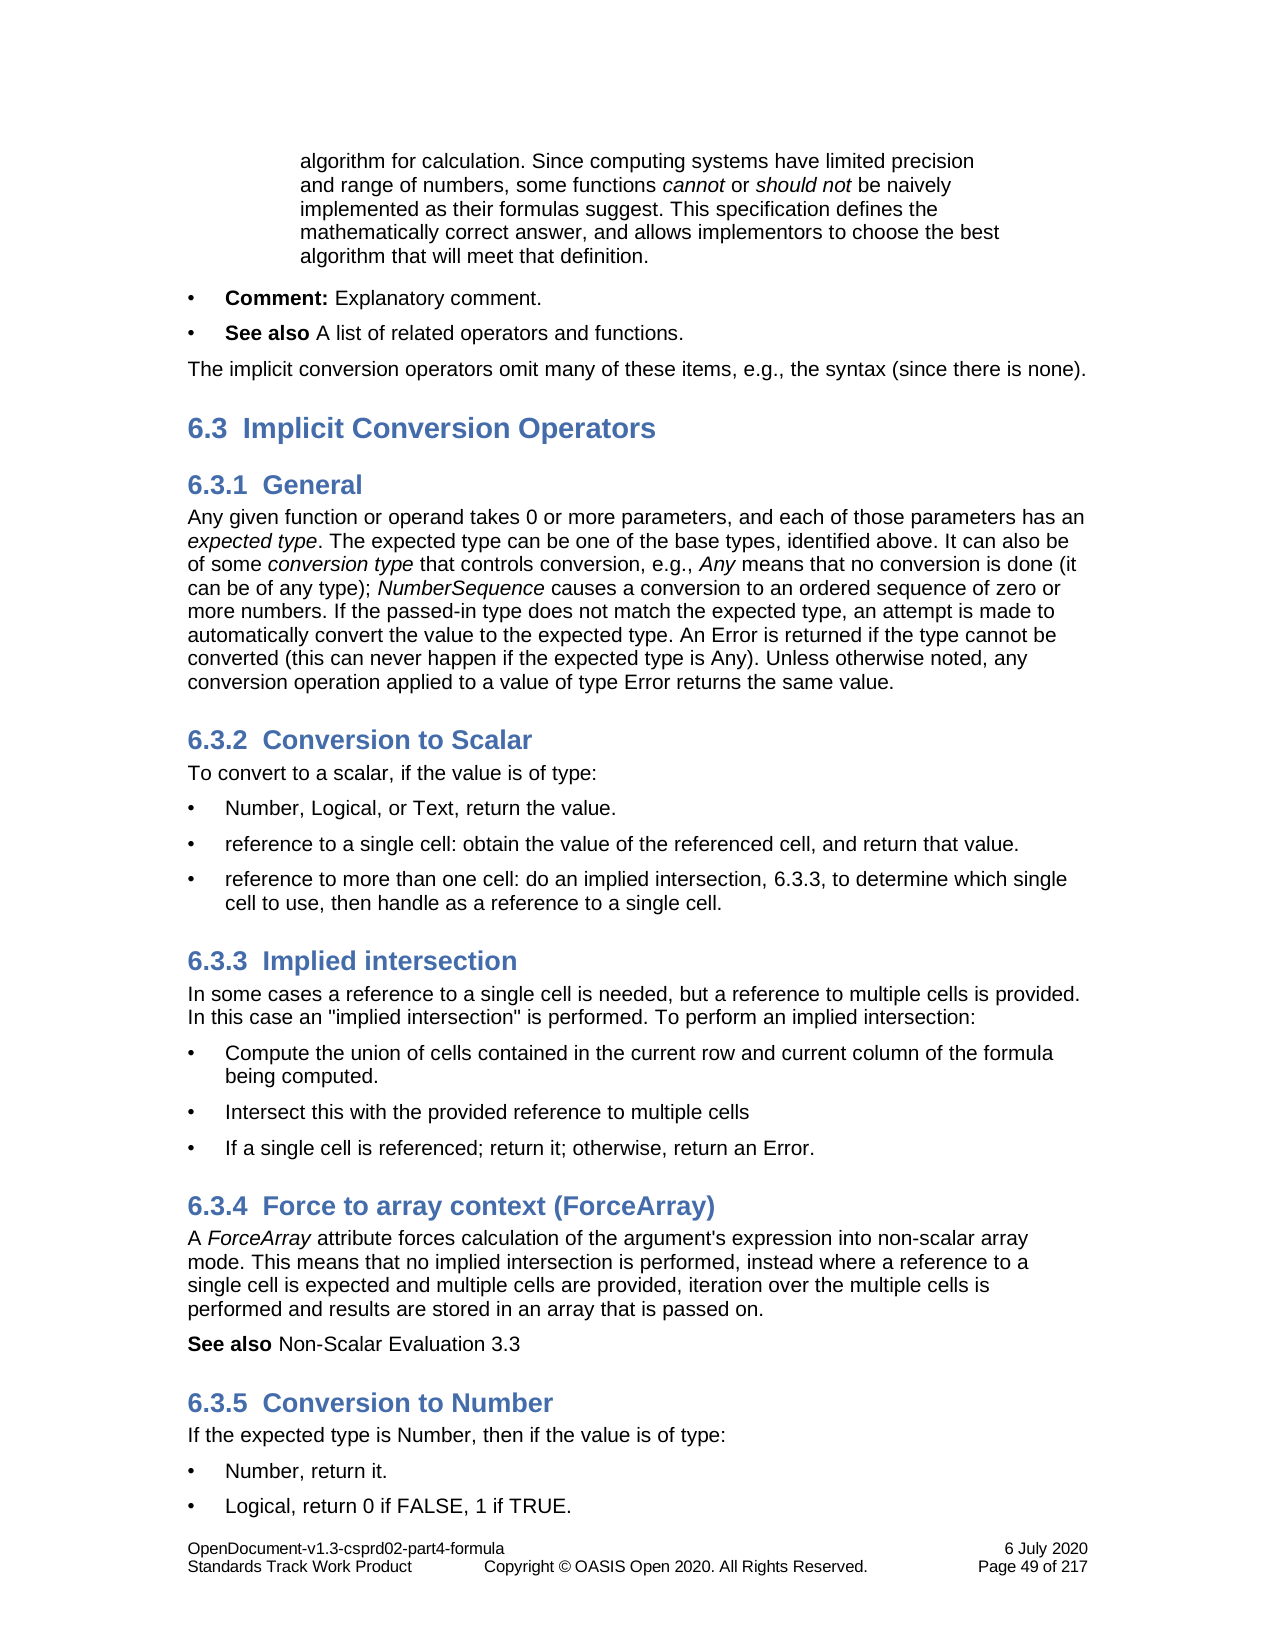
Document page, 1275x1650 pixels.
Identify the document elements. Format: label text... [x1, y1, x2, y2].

list Number, Logical, or Text, return the value. [187, 797, 1088, 820]
text To convert to a scalar, if the value is of type: [187, 761, 1088, 784]
list Comment: Explanatory comment. [187, 286, 1088, 310]
list Logical, return 0 if FALSE, 1 if TRUE. [187, 1495, 1088, 1518]
list Number, return it. [187, 1459, 1088, 1483]
list Intersect this with the provided reference to multiple cells [187, 1100, 1088, 1124]
text A ForceArray attribute forces calculation of the argument's expression into non-scalar array mode. This means that no implied intersection is performed, instead where a reference to a single cell is expected and multiple cells are provided, iteration over the multiple cells is performed and results are stored in an array that is passed on. [187, 1227, 1088, 1321]
text If the expected type is Number, then if the value is of type: [187, 1423, 1088, 1447]
list If a single cell is referenced; return it; otherwise, return an Error. [187, 1136, 1088, 1159]
list See also A list of related operators and functions. [187, 322, 1088, 345]
list reference to more than one cell: do an implied intersection, 6.3.3, to determine which single cell to use, then handle as a reference to a single cell. [187, 868, 1088, 915]
subtitle Force to array context (ForceArray) [187, 1191, 1088, 1221]
subtitle Implied intersection [187, 946, 1088, 976]
subtitle Conversion to Number [187, 1387, 1088, 1417]
text In some cases a reference to a single cell is needed, but a reference to multiple cells is provided. In this case an "implied intersection" is performed. To perform an implied intersection: [187, 982, 1088, 1029]
text See also Non-Scalar Evaluation 3.3 [187, 1333, 1088, 1356]
subtitle General [187, 469, 1088, 499]
text The implicit conversion operators omit many of these items, e.g., the syntax (since there is none). [187, 357, 1088, 381]
subtitle Conversion to Scalar [187, 725, 1088, 755]
list reference to a single cell: obtain the value of the referenced cell, and return that value. [187, 832, 1088, 856]
subtitle Implicit Conversion Operators [187, 412, 1088, 444]
list Compute the union of cells contained in the current row and current column of the formula being computed. [187, 1041, 1088, 1088]
text Any given function or operand takes 0 or more parameters, and each of those parameters has an expected type. The expected type can be one of the base types, identified above. It can also be of some conversion type that controls conversion, e.g., Any means that no conversion is done (it can be of any type); NumberSequence causes a conversion to an ordered sequence of zero or more numbers. If the passed-in type does not match the expected type, an attempt is made to automatically convert the value to the expected type. An Error is returned if the type cannot be converted (this can never happen if the expected type is Any). Unless otherwise noted, any conversion operation applied to a value of type Error returns the same value. [187, 506, 1088, 694]
list algorithm for calculation. Since computing systems have limited precision and range of numbers, some functions cannot or should not be naively implemented as their formulas suggest. This specification defines the mathematically correct answer, and allows implementors to choose the best algorithm that will meet that definition. [262, 150, 1013, 268]
